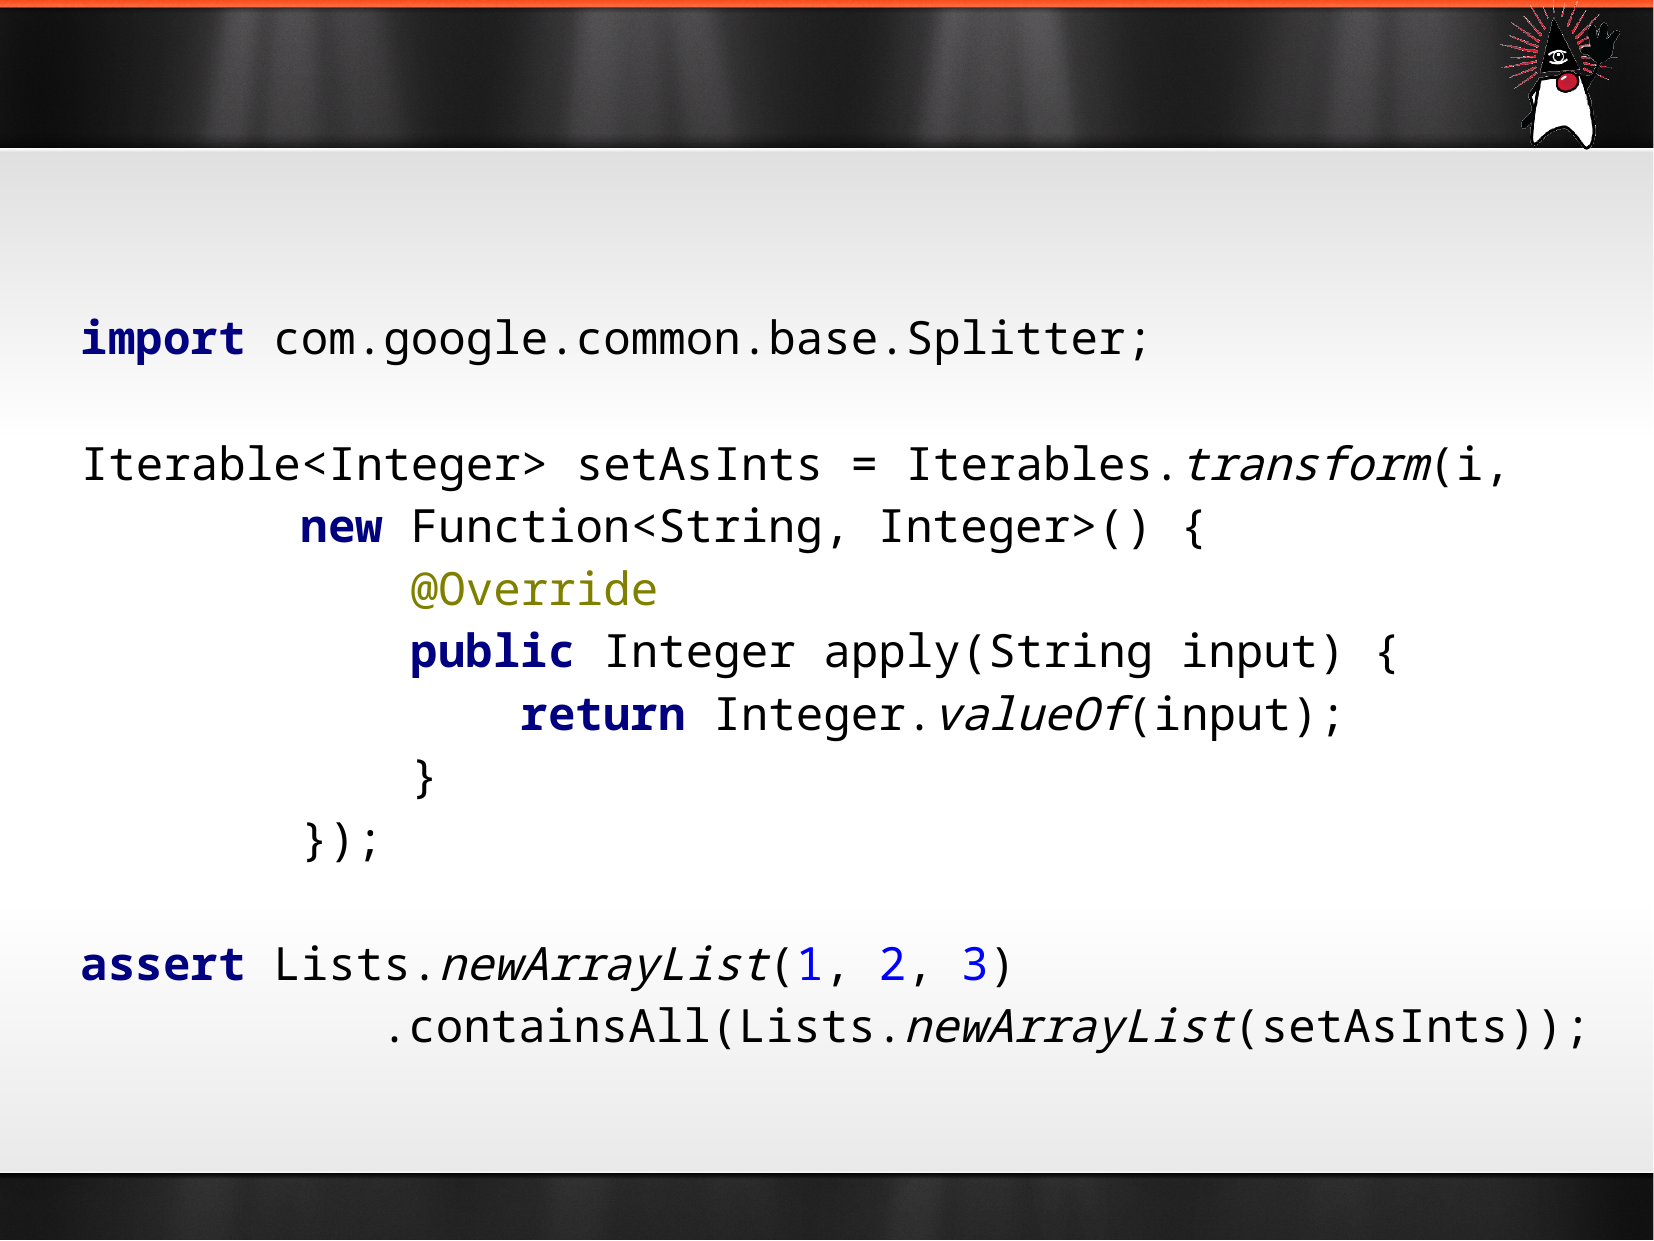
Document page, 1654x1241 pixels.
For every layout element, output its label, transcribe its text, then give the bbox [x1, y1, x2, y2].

subtitle import com.google.common.base.Splitter; Iterable<Integer> setAsInts = Iterables.transform(i, new Function<String, Integer>() { @Override public Integer apply(String input) { return Integer.valueOf(input); } }); assert Lists.newArrayList(1, 2, 3) .containsAll(Lists.newArrayList(setAsInts)); [80, 305, 1654, 1125]
picture [0, 0, 1654, 1240]
